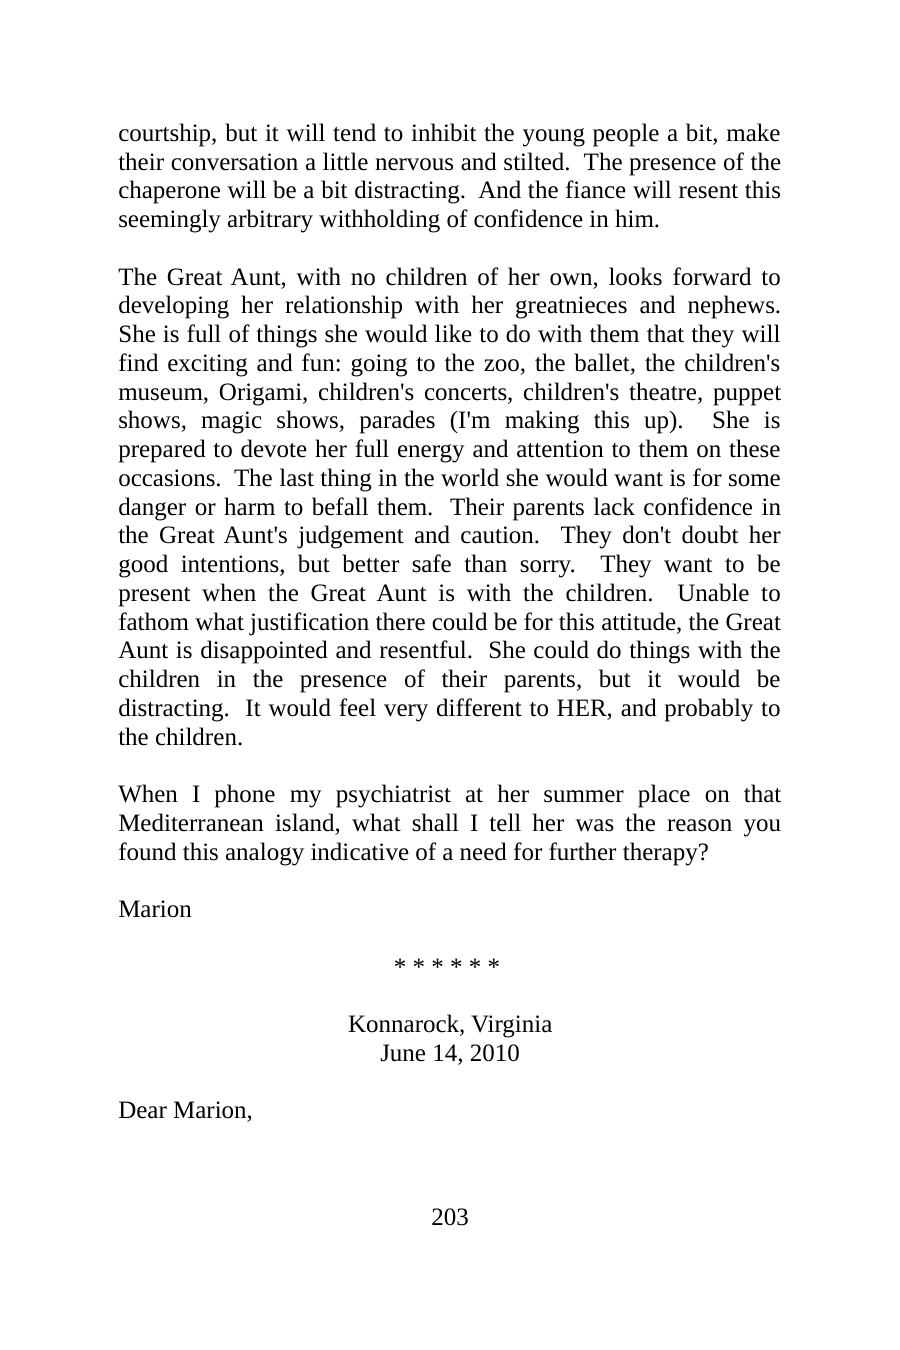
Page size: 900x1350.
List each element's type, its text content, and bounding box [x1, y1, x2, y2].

text June 14, 2010 [118, 1038, 782, 1067]
text Konnarock, Virginia [118, 1009, 782, 1038]
text The Great Aunt, with no children of her own, looks forward to developing her relationship with her greatnieces and nephews. She is full of things she would like to do with them that they will find exciting and fun: going to the zoo, the ballet, the children's museum, Origami, children's concerts, children's theatre, puppet shows, magic shows, parades (I'm making this up). She is prepared to devote her full energy and attention to them on these occasions. The last thing in the world she would want is for some danger or harm to befall them. Their parents lack confidence in the Great Aunt's judgement and caution. They don't doubt her good intentions, but better safe than sorry. They want to be present when the Great Aunt is with the children. Unable to fathom what justification there could be for this attitude, the Great Aunt is disappointed and resentful. She could do things with the children in the presence of their parents, but it would be distracting. It would feel very different to HER, and probably to the children. [118, 262, 782, 751]
text When I phone my psychiatrist at her summer place on that Mediterranean island, what shall I tell her was the reason you found this analogy indicative of a need for further therapy? [118, 779, 782, 866]
text Dear Marion, [118, 1096, 782, 1124]
text * * * * * * [118, 952, 782, 981]
text Marion [118, 894, 782, 923]
text courtship, but it will tend to inhibit the young people a bit, make their conversation a little nervous and stilted. The presence of the chaperone will be a bit distracting. And the fiance will resent this seemingly arbitrary withholding of confidence in him. [118, 118, 782, 233]
